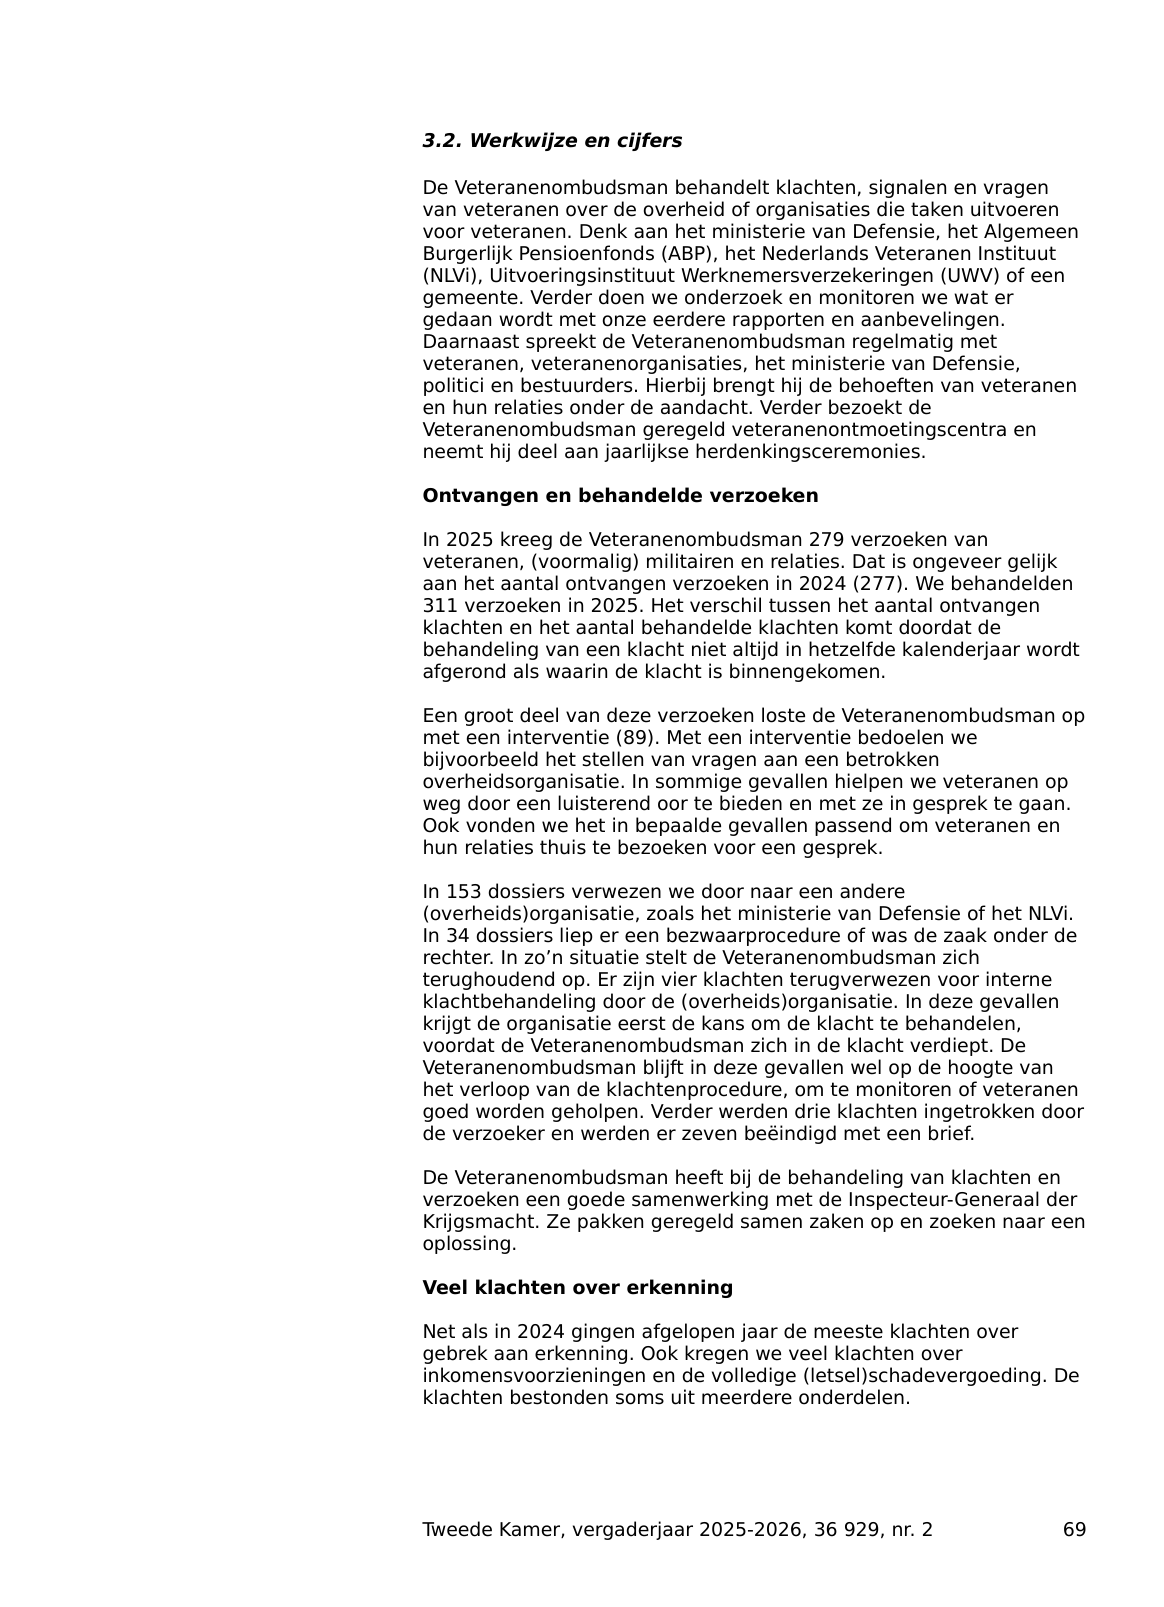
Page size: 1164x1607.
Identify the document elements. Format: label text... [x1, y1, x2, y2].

subtitle Ontvangen en behandelde verzoeken [422, 485, 1087, 507]
text Een groot deel van deze verzoeken loste de Veteranenombudsman op met een interventie (89). Met een interventie bedoelen we bijvoorbeeld het stellen van vragen aan een betrokken overheidsorganisatie. In sommige gevallen hielpen we veteranen op weg door een luisterend oor te bieden en met ze in gesprek te gaan. Ook vonden we het in bepaalde gevallen passend om veteranen en hun relaties thuis te bezoeken voor een gesprek. [422, 705, 1087, 859]
text In 153 dossiers verwezen we door naar een andere (overheids)organisatie, zoals het ministerie van Defensie of het NLVi. In 34 dossiers liep er een bezwaarprocedure of was de zaak onder de rechter. In zo’n situatie stelt de Veteranenombudsman zich terughoudend op. Er zijn vier klachten terugverwezen voor interne klachtbehandeling door de (overheids)organisatie. In deze gevallen krijgt de organisatie eerst de kans om de klacht te behandelen, voordat de Veteranenombudsman zich in de klacht verdiept. De Veteranenombudsman blijft in deze gevallen wel op de hoogte van het verloop van de klachtenprocedure, om te monitoren of veteranen goed worden geholpen. Verder werden drie klachten ingetrokken door de verzoeker en werden er zeven beëindigd met een brief. [422, 881, 1087, 1145]
text In 2025 kreeg de Veteranenombudsman 279 verzoeken van veteranen, (voormalig) militairen en relaties. Dat is ongeveer gelijk aan het aantal ontvangen verzoeken in 2024 (277). We behandelden 311 verzoeken in 2025. Het verschil tussen het aantal ontvangen klachten en het aantal behandelde klachten komt doordat de behandeling van een klacht niet altijd in hetzelfde kalenderjaar wordt afgerond als waarin de klacht is binnengekomen. [422, 529, 1087, 683]
text De Veteranenombudsman behandelt klachten, signalen en vragen van veteranen over de overheid of organisaties die taken uitvoeren voor veteranen. Denk aan het ministerie van Defensie, het Algemeen Burgerlijk Pensioenfonds (ABP), het Nederlands Veteranen Instituut (NLVi), Uitvoeringsinstituut Werknemersverzekeringen (UWV) of een gemeente. Verder doen we onderzoek en monitoren we wat er gedaan wordt met onze eerdere rapporten en aanbevelingen. Daarnaast spreekt de Veteranenombudsman regelmatig met veteranen, veteranenorganisaties, het ministerie van Defensie, politici en bestuurders. Hierbij brengt hij de behoeften van veteranen en hun relaties onder de aandacht. Verder bezoekt de Veteranenombudsman geregeld veteranenontmoetingscentra en neemt hij deel aan jaarlijkse herdenkingsceremonies. [422, 177, 1087, 463]
subtitle 3.2. Werkwijze en cijfers [422, 130, 1087, 152]
text Net als in 2024 gingen afgelopen jaar de meeste klachten over gebrek aan erkenning. Ook kregen we veel klachten over inkomensvoorzieningen en de volledige (letsel)schadevergoeding. De klachten bestonden soms uit meerdere onderdelen. [422, 1321, 1087, 1409]
subtitle Veel klachten over erkenning [422, 1277, 1087, 1299]
text De Veteranenombudsman heeft bij de behandeling van klachten en verzoeken een goede samenwerking met de Inspecteur-Generaal der Krijgsmacht. Ze pakken geregeld samen zaken op en zoeken naar een oplossing. [422, 1167, 1087, 1255]
